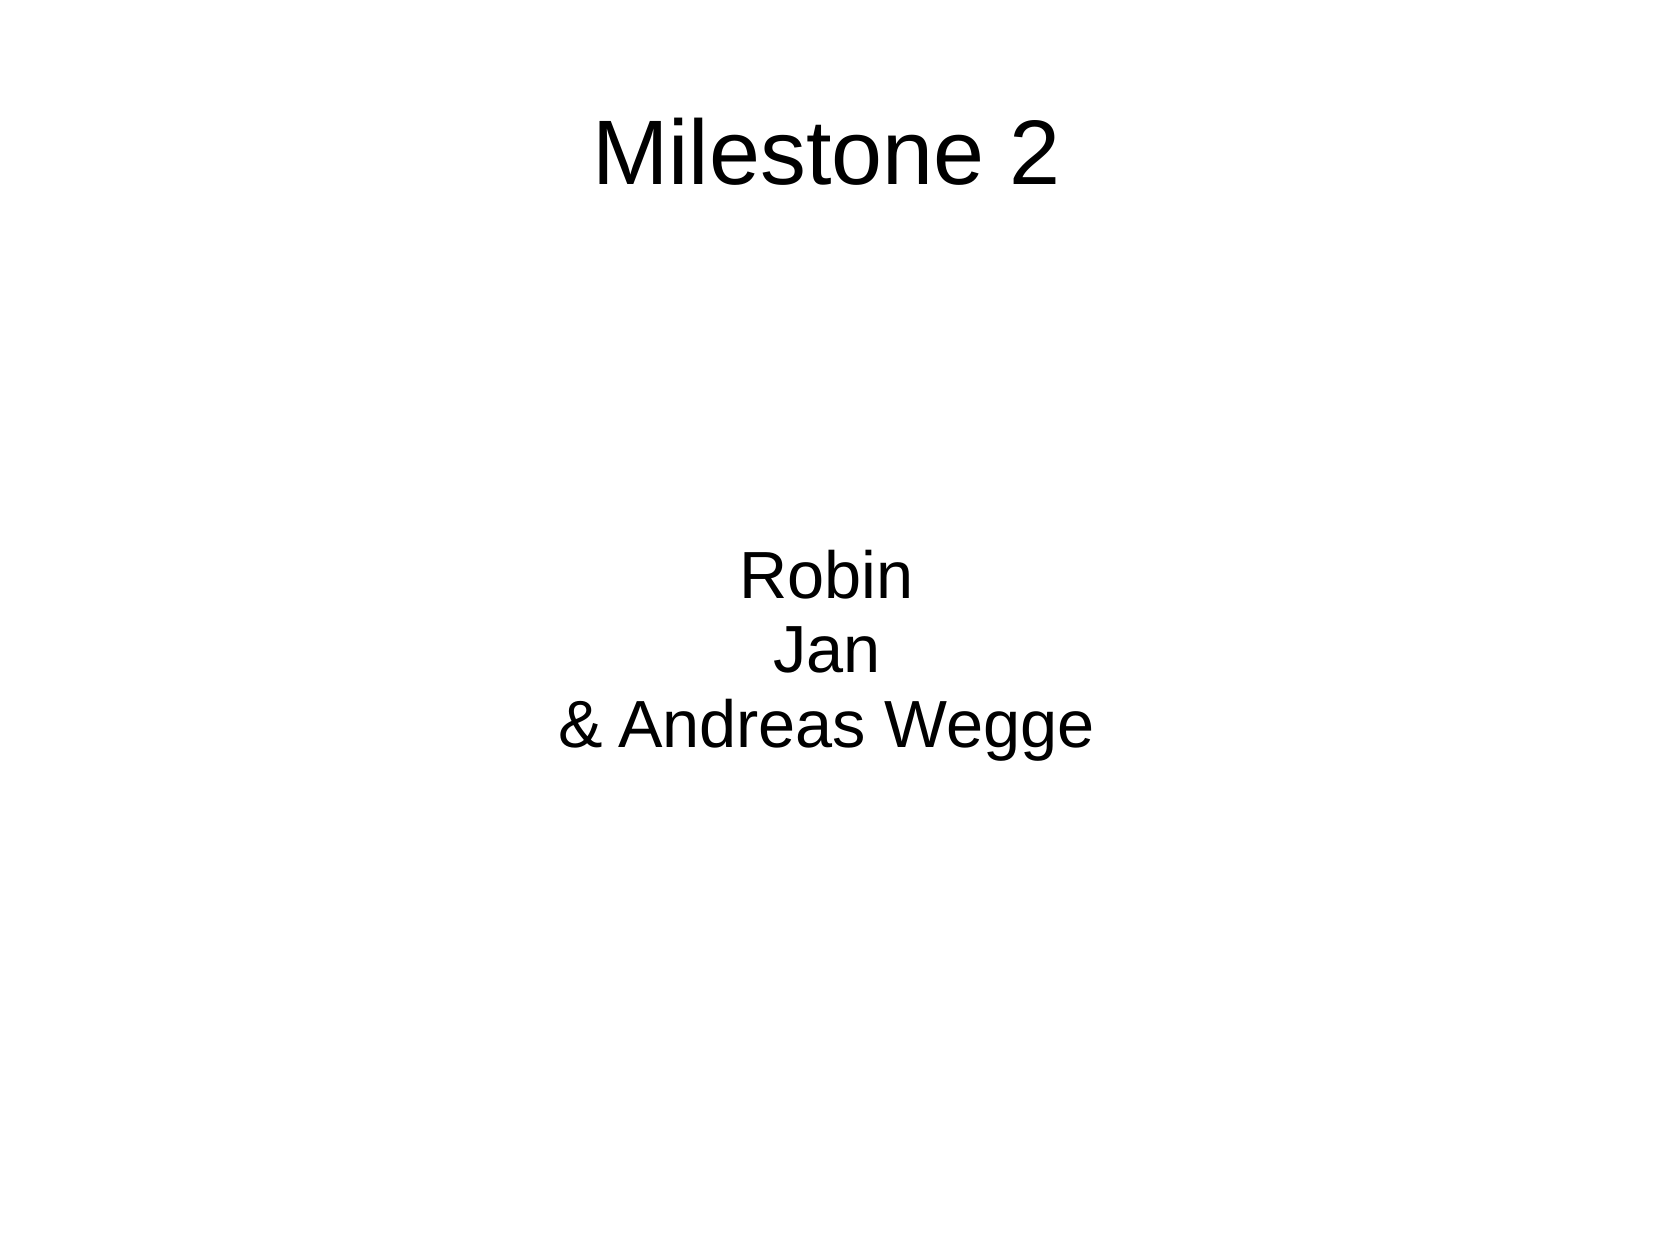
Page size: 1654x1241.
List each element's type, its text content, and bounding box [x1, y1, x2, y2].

title Milestone 2 [82, 49, 1571, 257]
subtitle Robin Jan & Andreas Wegge [82, 290, 1571, 1010]
